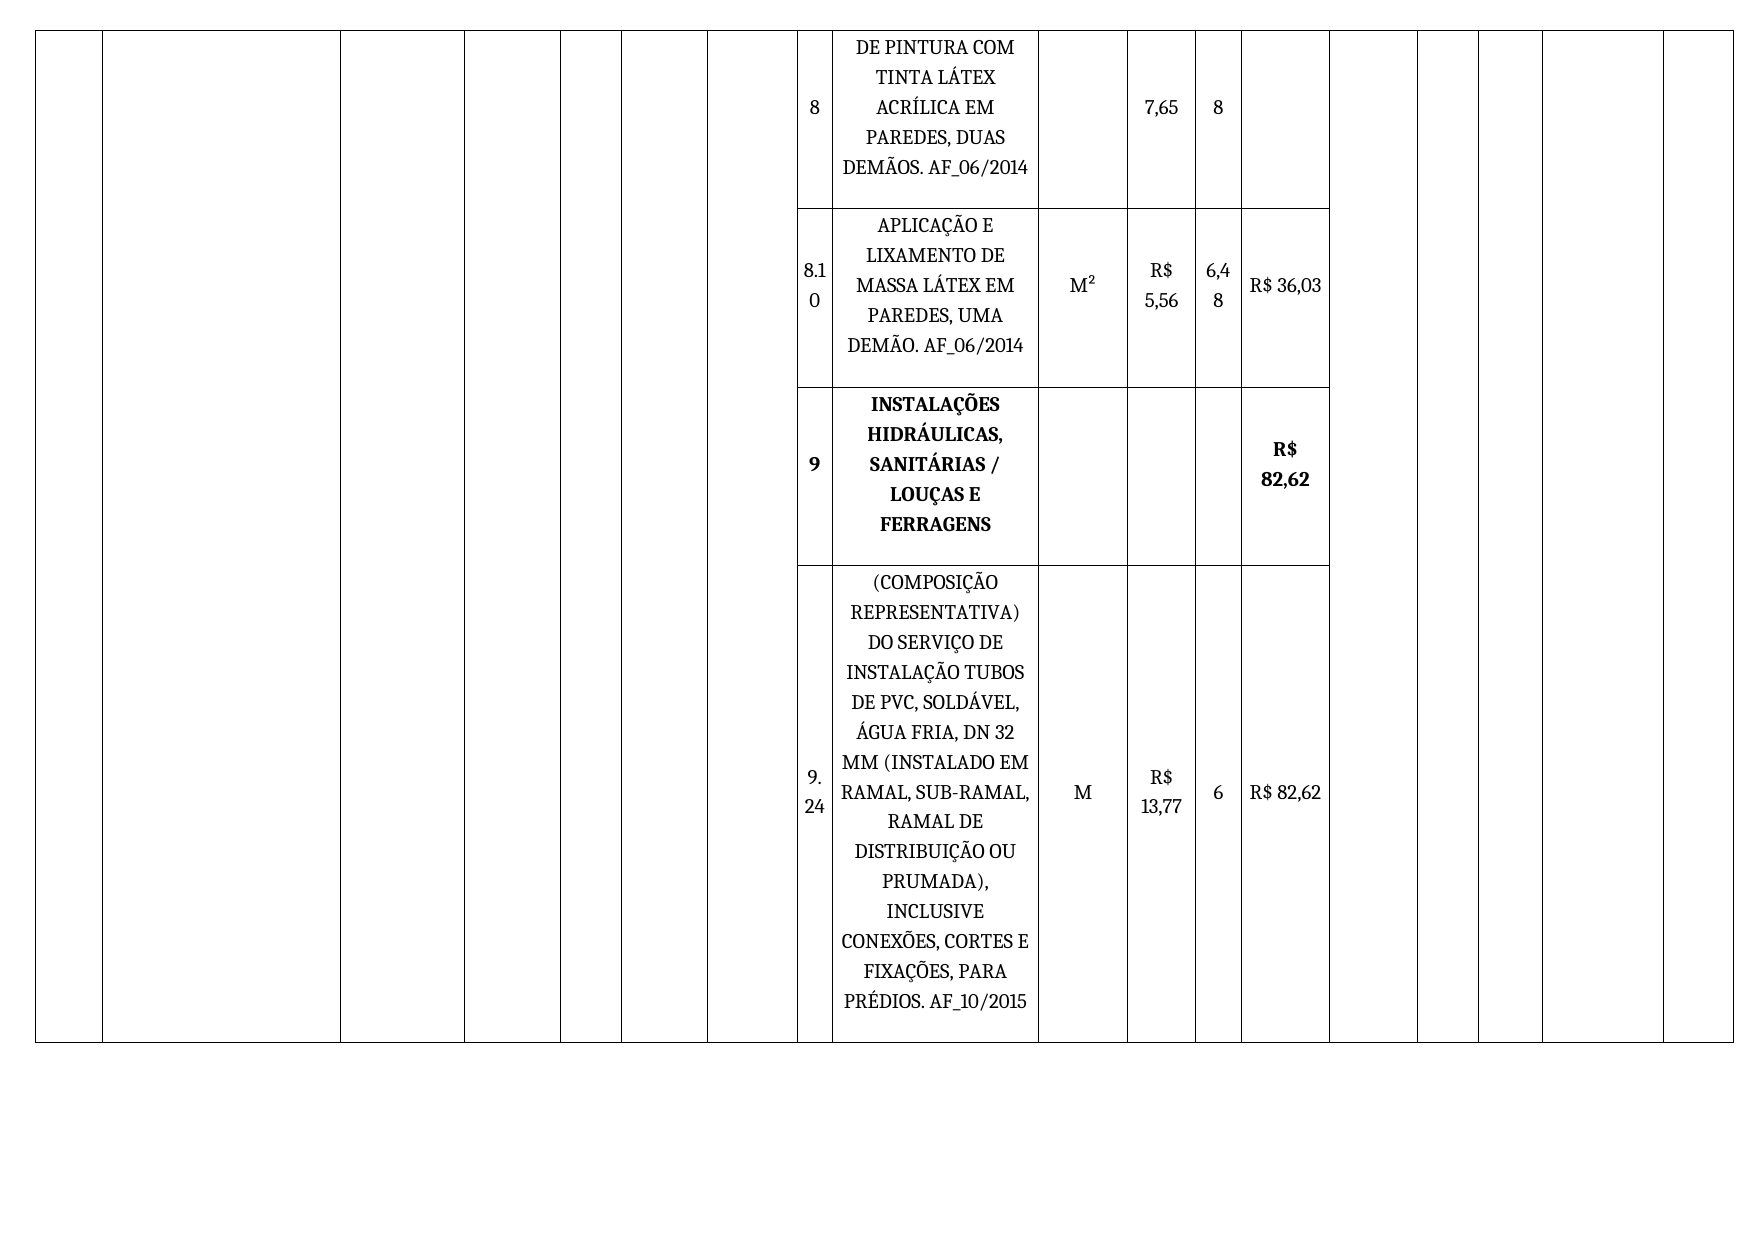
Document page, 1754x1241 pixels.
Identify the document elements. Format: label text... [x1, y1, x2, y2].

table_cell R$ 82,62 [1242, 566, 1329, 1042]
table_cell [708, 31, 797, 1042]
table_cell 7,65 [1128, 31, 1195, 208]
table_cell [1664, 31, 1733, 1042]
table_cell (COMPOSIÇÃO REPRESENTATIVA) DO SERVIÇO DE INSTALAÇÃO TUBOS DE PVC, SOLDÁVEL, ÁGUA FRIA, DN 32 MM (INSTALADO EM RAMAL, SUB-RAMAL, RAMAL DE DISTRIBUIÇÃO OU PRUMADA), INCLUSIVE CONEXÕES, CORTES E FIXAÇÕES, PARA PRÉDIOS. AF_10/2015 [833, 566, 1038, 1042]
table_cell R$ 13,77 [1128, 566, 1195, 1042]
table_cell 6,48 [1196, 209, 1241, 386]
table_cell [36, 31, 102, 1042]
table_cell M² [1039, 209, 1127, 386]
table_cell [1330, 31, 1417, 1042]
table_cell [1039, 31, 1127, 208]
table_cell 9 [798, 388, 832, 565]
table_cell [1196, 388, 1241, 565]
table_cell 8 [1196, 31, 1241, 208]
table_cell [1242, 31, 1329, 208]
table_cell [622, 31, 707, 1042]
table_cell R$ 5,56 [1128, 209, 1195, 386]
table_cell [341, 31, 464, 1042]
table_cell [103, 31, 340, 1042]
table_cell [1543, 31, 1663, 1042]
table_cell [1128, 388, 1195, 565]
table_cell 8.10 [798, 209, 832, 386]
table_cell R$ 82,62 [1242, 388, 1329, 565]
table_cell R$ 36,03 [1242, 209, 1329, 386]
table_cell M [1039, 566, 1127, 1042]
table_cell [1479, 31, 1542, 1042]
table_cell [561, 31, 621, 1042]
table_cell 8 [798, 31, 832, 208]
table_cell [465, 31, 560, 1042]
table_cell DE PINTURA COM TINTA LÁTEX ACRÍLICA EM PAREDES, DUAS DEMÃOS. AF_06/2014 [833, 31, 1038, 208]
table_cell APLICAÇÃO E LIXAMENTO DE MASSA LÁTEX EM PAREDES, UMA DEMÃO. AF_06/2014 [833, 209, 1038, 386]
table_cell 6 [1196, 566, 1241, 1042]
table_cell [1418, 31, 1478, 1042]
table_cell 9.24 [798, 566, 832, 1042]
table_cell INSTALAÇÕES HIDRÁULICAS, SANITÁRIAS / LOUÇAS E FERRAGENS [833, 388, 1038, 565]
table_cell [1039, 388, 1127, 565]
